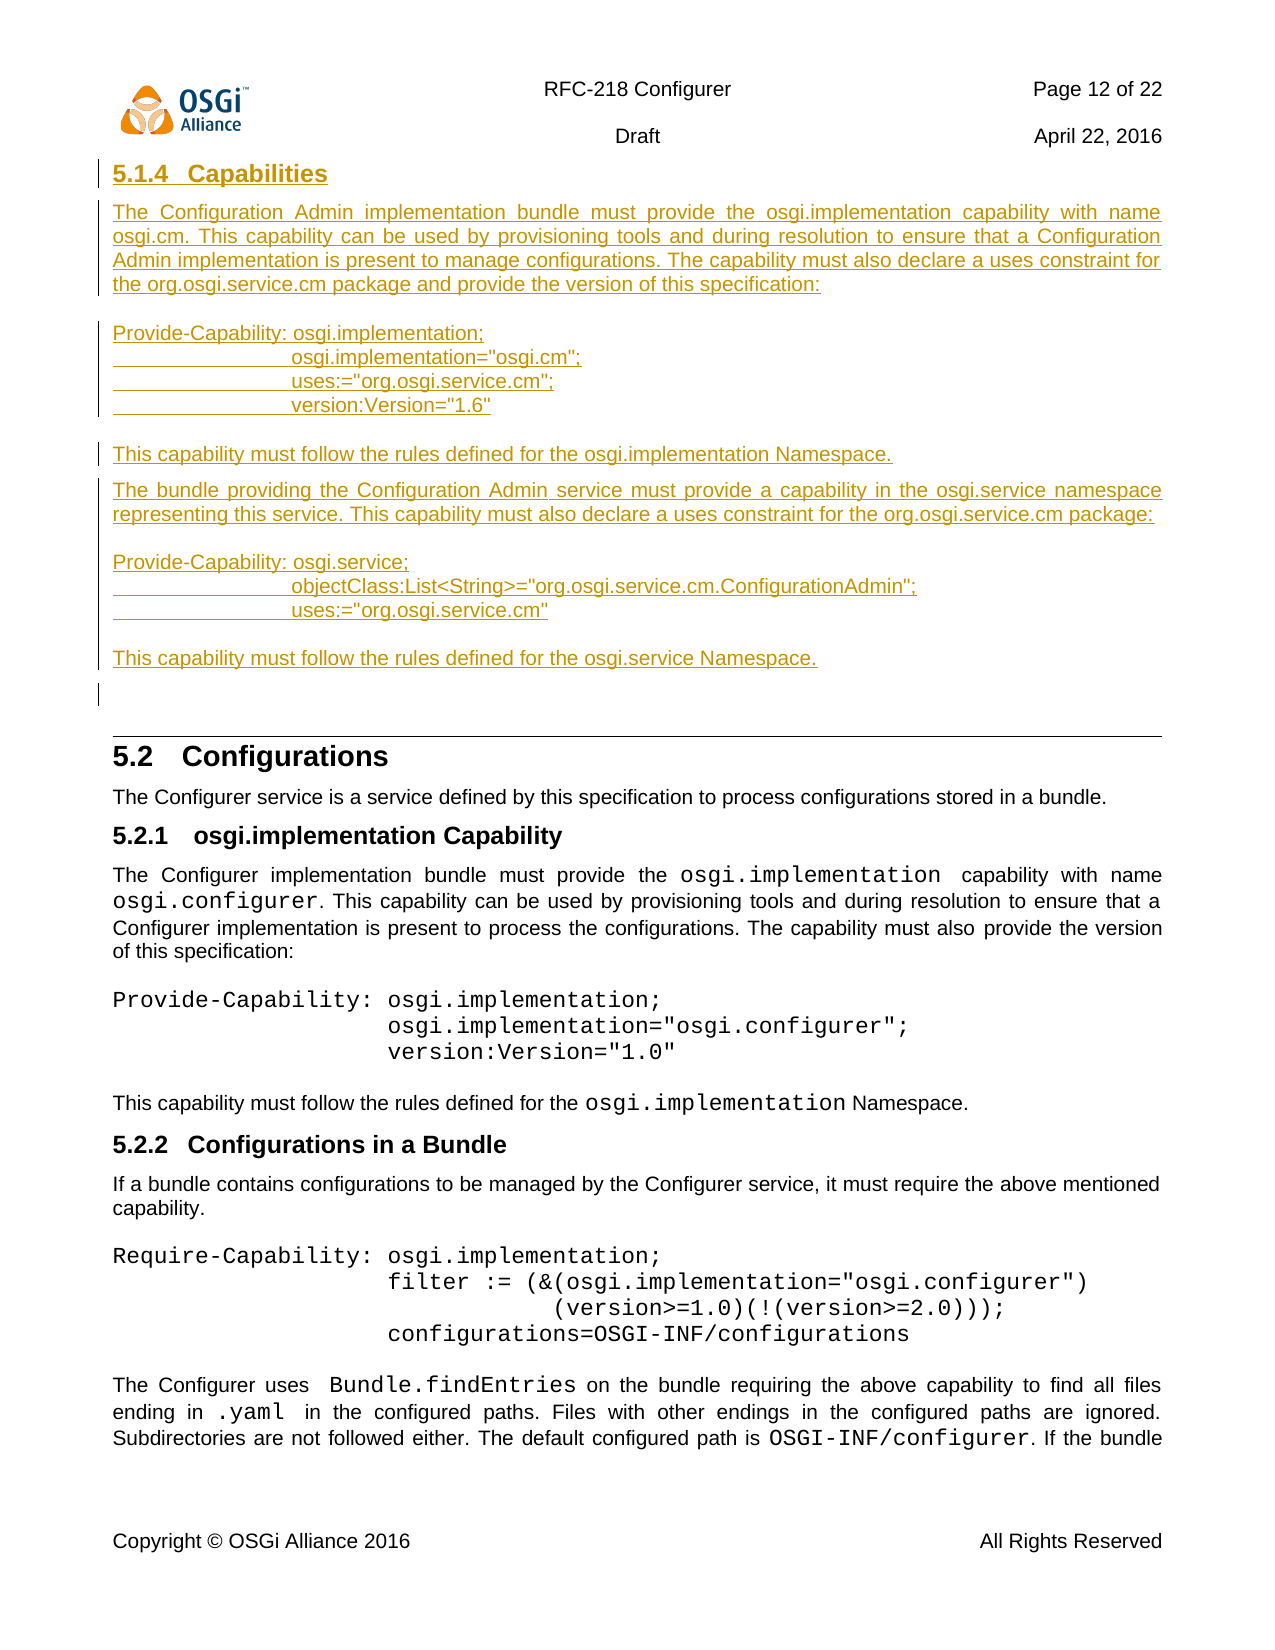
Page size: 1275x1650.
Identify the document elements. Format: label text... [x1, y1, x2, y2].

text Admin implementation is present to manage configurations. The capability must also declare a uses constraint for the org.osgi.service.cm package and provide the version of this specification: [112, 246, 1162, 296]
subtitle Configurations [112, 737, 1162, 772]
text Provide-Capability: osgi.implementation; osgi.implementation="osgi.configurer"; version:Version="1.0" [112, 988, 1162, 1066]
subtitle Configurations in a Bundle [112, 1130, 1162, 1159]
text The Configurer implementation bundle must provide the osgi.implementation capability with name osgi.configurer. This capability can be used by provisioning tools and during resolution to ensure that a Configurer implementation is present to process the configurations. The capability must also provide the version of this specification: [112, 862, 1162, 963]
subtitle Capabilities [112, 159, 1162, 188]
text representing this service. This capability must also declare a uses constraint for the org.osgi.service.cm package: [112, 500, 1162, 526]
text If a bundle contains configurations to be managed by the Configurer service, it must require the above mentioned capability. [112, 1171, 1162, 1219]
subtitle osgi.implementation Capability [112, 821, 1162, 850]
text uses:="org.osgi.service.cm" [112, 598, 1162, 622]
text The bundle providing the Configuration Admin service must provide a capability in the osgi.service namespace [112, 478, 1162, 499]
text Provide-Capability: osgi.service; [112, 550, 1162, 574]
text This capability must follow the rules defined for the osgi.implementation Namespace. [112, 1091, 1162, 1118]
text The Configurer service is a service defined by this specification to process configurations stored in a bundle. [112, 785, 1162, 809]
text osgi.cm. This capability can be used by provisioning tools and during resolution to ensure that a Configuration [112, 222, 1162, 245]
picture [113, 78, 257, 142]
text This capability must follow the rules defined for the osgi.implementation Namespace. [112, 442, 1162, 466]
text This capability must follow the rules defined for the osgi.service Namespace. [112, 646, 1162, 670]
text The Configuration Admin implementation bundle must provide the osgi.implementation capability with name [112, 200, 1162, 221]
text Require-Capability: osgi.implementation; filter := (&(osgi.implementation="osgi.configurer") (version>=1.0)(!(version>=2.0))); configurations=OSGI-INF/configurations [112, 1244, 1162, 1348]
text Provide-Capability: osgi.implementation; osgi.implementation="osgi.cm"; uses:="org.osgi.service.cm"; version:Version="1.6" [112, 321, 1162, 417]
text objectClass:List<String>="org.osgi.service.cm.ConfigurationAdmin"; [112, 574, 1162, 598]
text The Configurer uses Bundle.findEntries on the bundle requiring the above capability to find all files ending in .yaml in the configured paths. Files with other endings in the configured paths are ignored. Subdirectories are not followed either. The default configured path is OSGI-INF/configurer. If the bundle [112, 1373, 1162, 1452]
